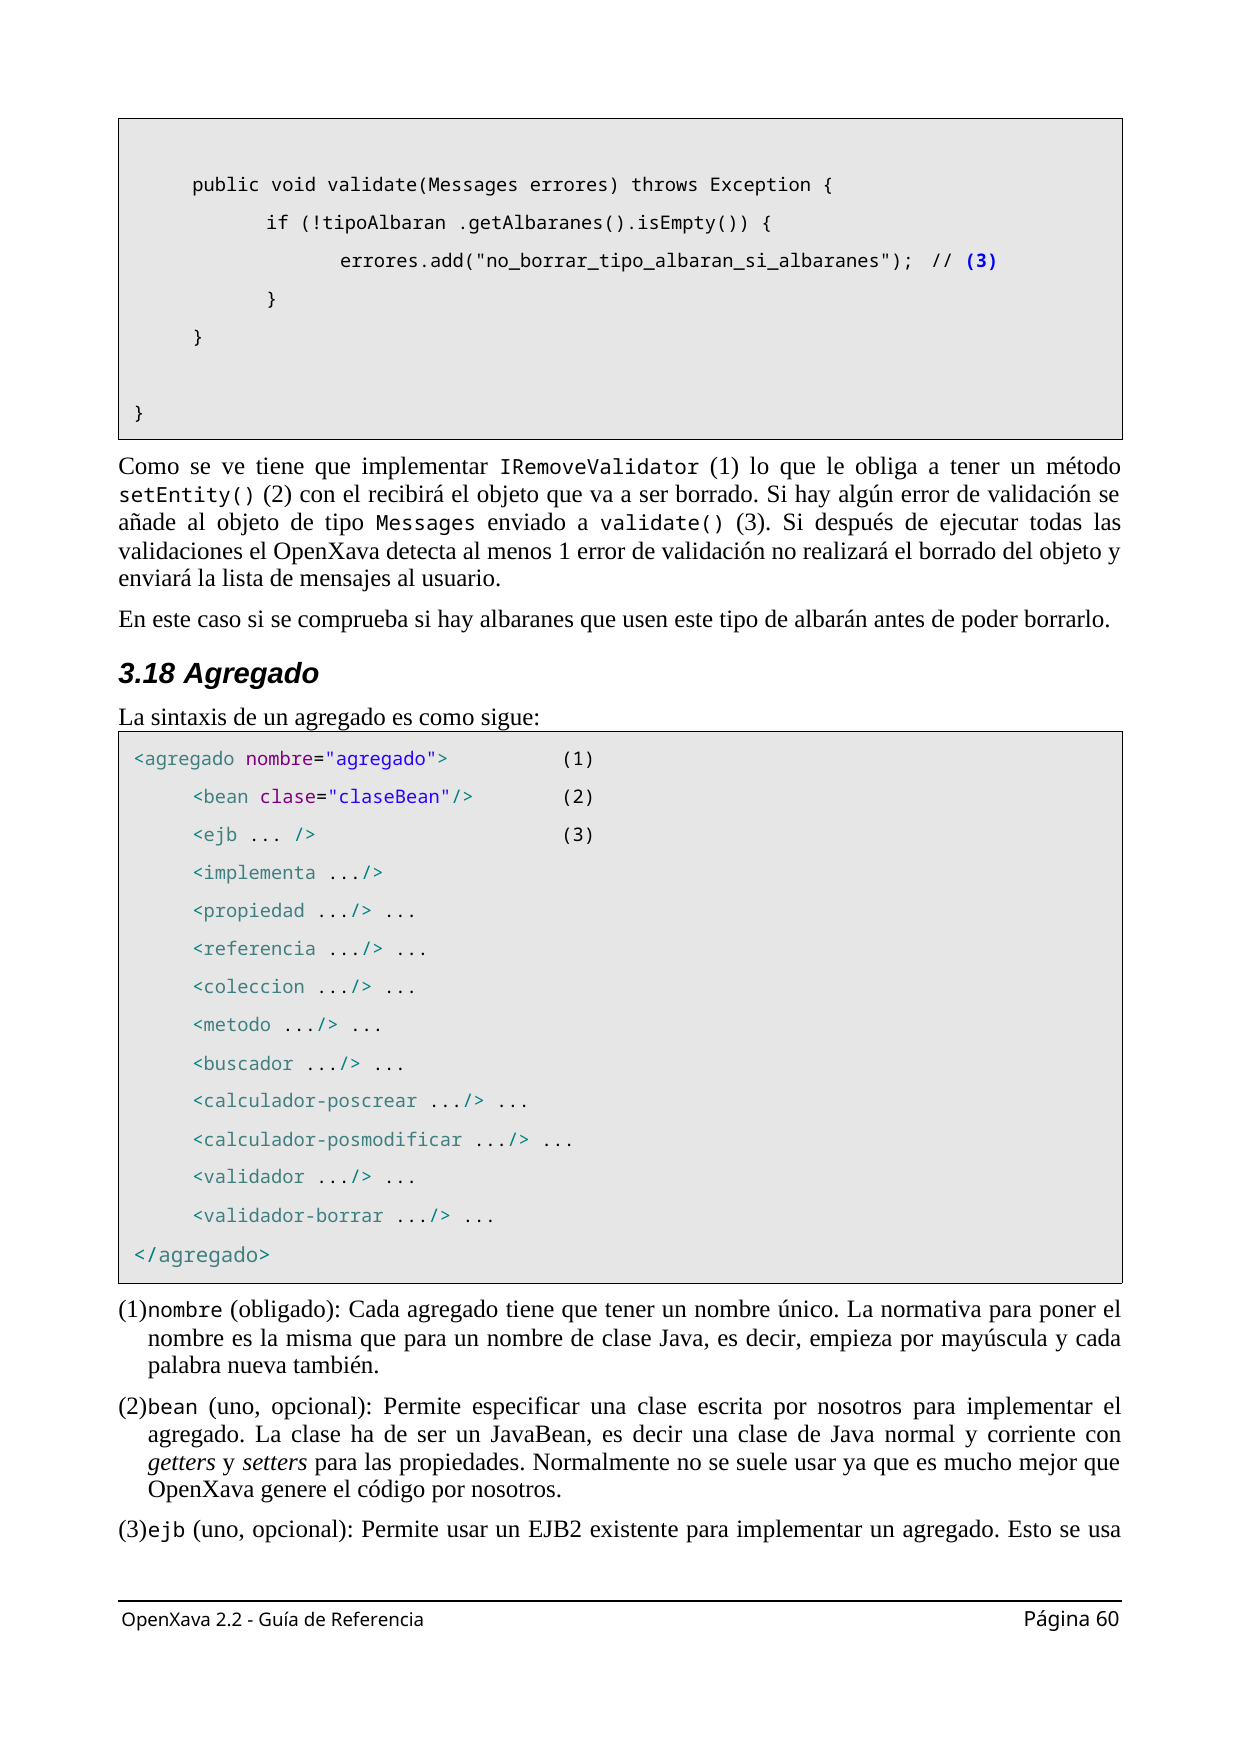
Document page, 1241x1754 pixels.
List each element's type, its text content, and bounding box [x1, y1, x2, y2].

list bean (uno, opcional): Permite especificar una clase escrita por nosotros para implementar el agregado. La clase ha de ser un JavaBean, es decir una clase de Java normal y corriente con getters y setters para las propiedades. Normalmente no se suele usar ya que es mucho mejor que OpenXava genere el código por nosotros. [118, 1392, 1122, 1503]
list nombre (obligado): Cada agregado tiene que tener un nombre único. La normativa para poner el nombre es la misma que para un nombre de clase Java, es decir, empieza por mayúscula y cada palabra nueva también. [118, 1296, 1122, 1379]
text <agregado nombre="agregado"> (1) [119, 732, 1122, 769]
text errores.add("no_borrar_tipo_albaran_si_albaranes"); // (3) [119, 232, 1122, 270]
text <metodo .../> ... [119, 997, 1122, 1035]
list ejb (uno, opcional): Permite usar un EJB2 existente para implementar un agregado. Esto se usa [118, 1516, 1122, 1544]
text <calculador-posmodificar .../> ... [119, 1111, 1122, 1149]
text public void validate(Messages errores) throws Exception { [119, 156, 1122, 194]
text } [119, 308, 1122, 346]
text } [119, 384, 1122, 439]
text <bean clase="claseBean"/> (2) [119, 769, 1122, 807]
text <ejb ... /> (3) [119, 807, 1122, 845]
text <implementa .../> [119, 845, 1122, 883]
text Como se ve tiene que implementar IRemoveValidator (1) lo que le obliga a tener un método setEntity() (2) con el recibirá el objeto que va a ser borrado. Si hay algún error de validación se añade al objeto de tipo Messages enviado a validate() (3). Si después de ejecutar todas las validaciones el OpenXava detecta al menos 1 error de validación no realizará el borrado del objeto y enviará la lista de mensajes al usuario. [118, 452, 1122, 592]
text <validador .../> ... [119, 1149, 1122, 1187]
text En este caso si se comprueba si hay albaranes que usen este tipo de albarán antes de poder borrarlo. [118, 605, 1122, 632]
text <validador-borrar .../> ... [119, 1187, 1122, 1225]
text <buscador .../> ... [119, 1035, 1122, 1073]
text <propiedad .../> ... [119, 883, 1122, 921]
text } [119, 270, 1122, 308]
subtitle Agregado [118, 657, 1122, 690]
text </agregado> [119, 1225, 1122, 1283]
text <calculador-poscrear .../> ... [119, 1073, 1122, 1111]
text <referencia .../> ... [119, 921, 1122, 959]
text La sintaxis de un agregado es como sigue: [118, 703, 1122, 731]
text <coleccion .../> ... [119, 959, 1122, 997]
text if (!tipoAlbaran .getAlbaranes().isEmpty()) { [119, 194, 1122, 232]
